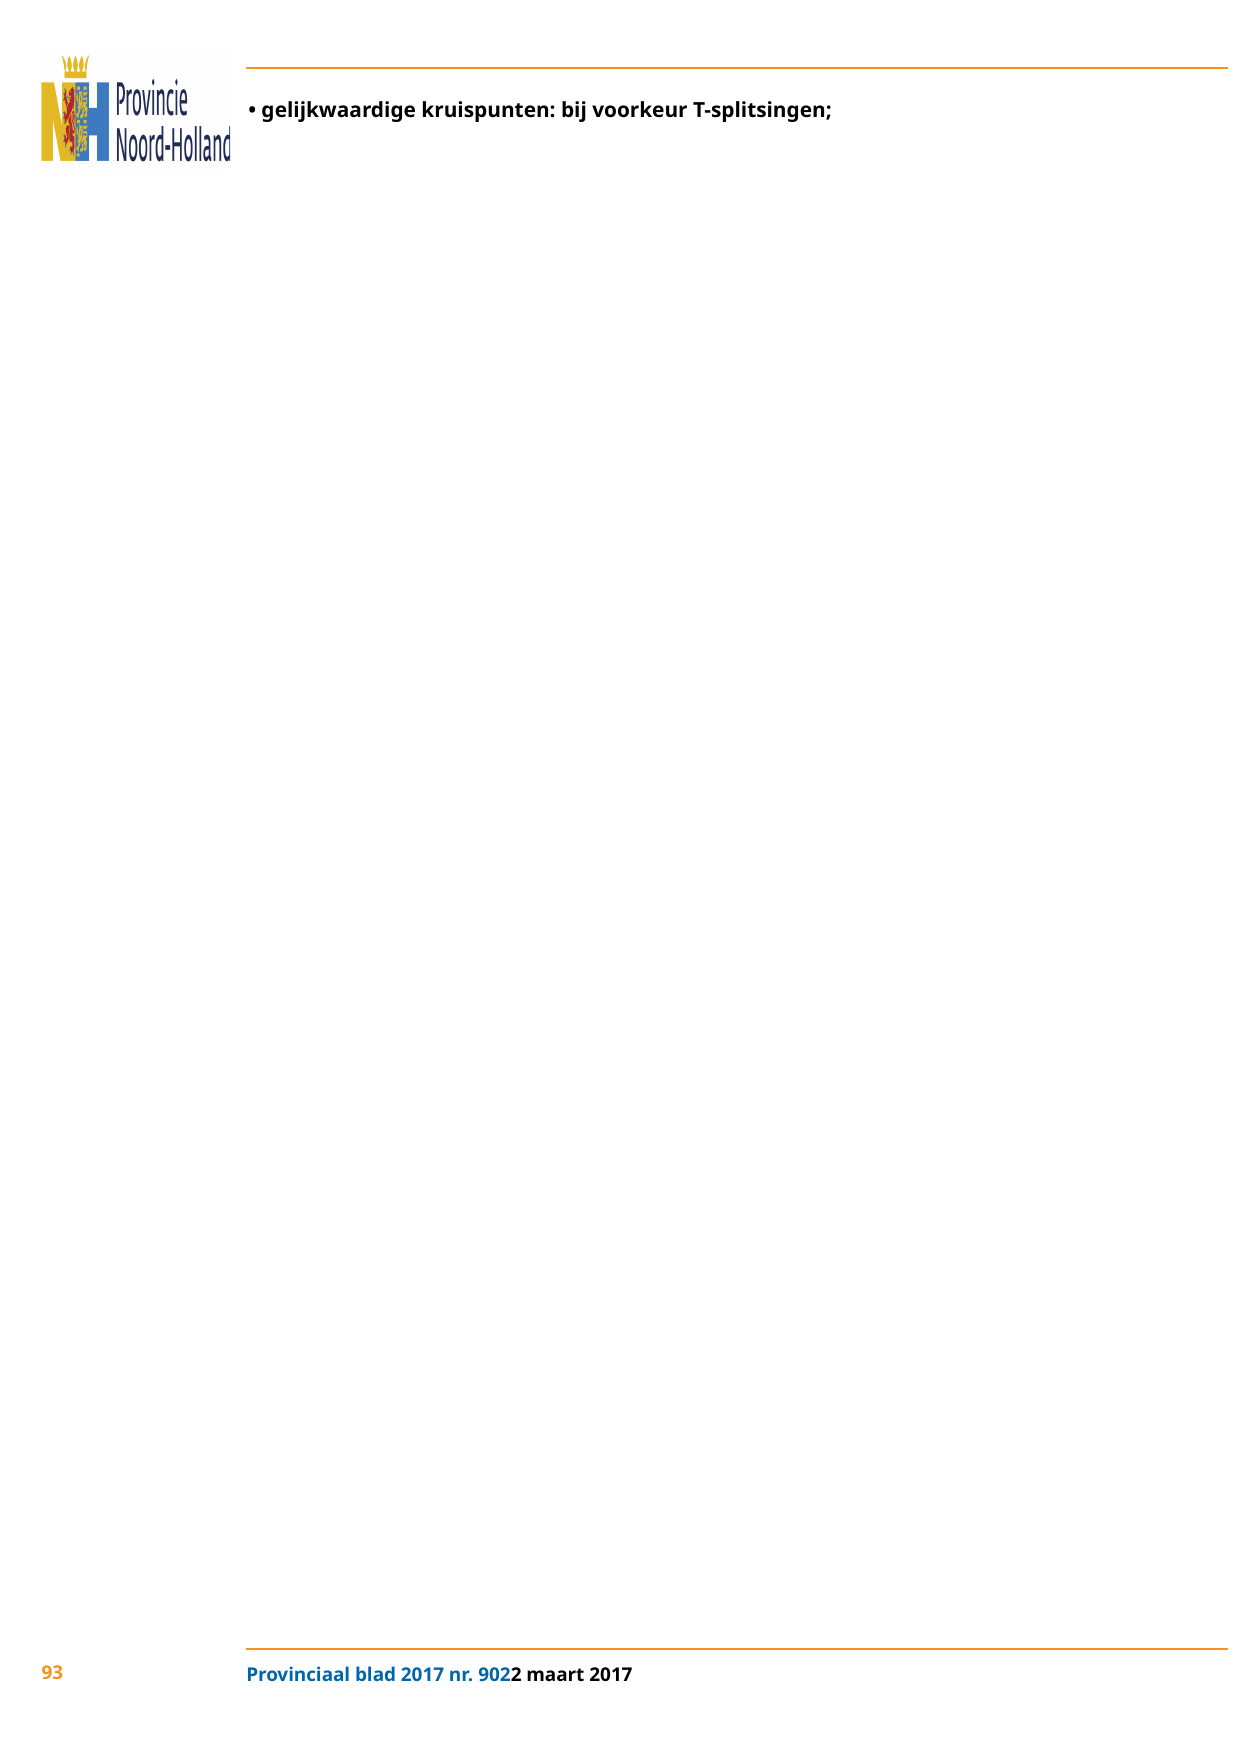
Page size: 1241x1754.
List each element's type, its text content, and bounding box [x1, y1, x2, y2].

text • gelijkwaardige kruispunten: bij voorkeur T-splitsingen; [248, 95, 1152, 123]
picture [41, 47, 231, 172]
